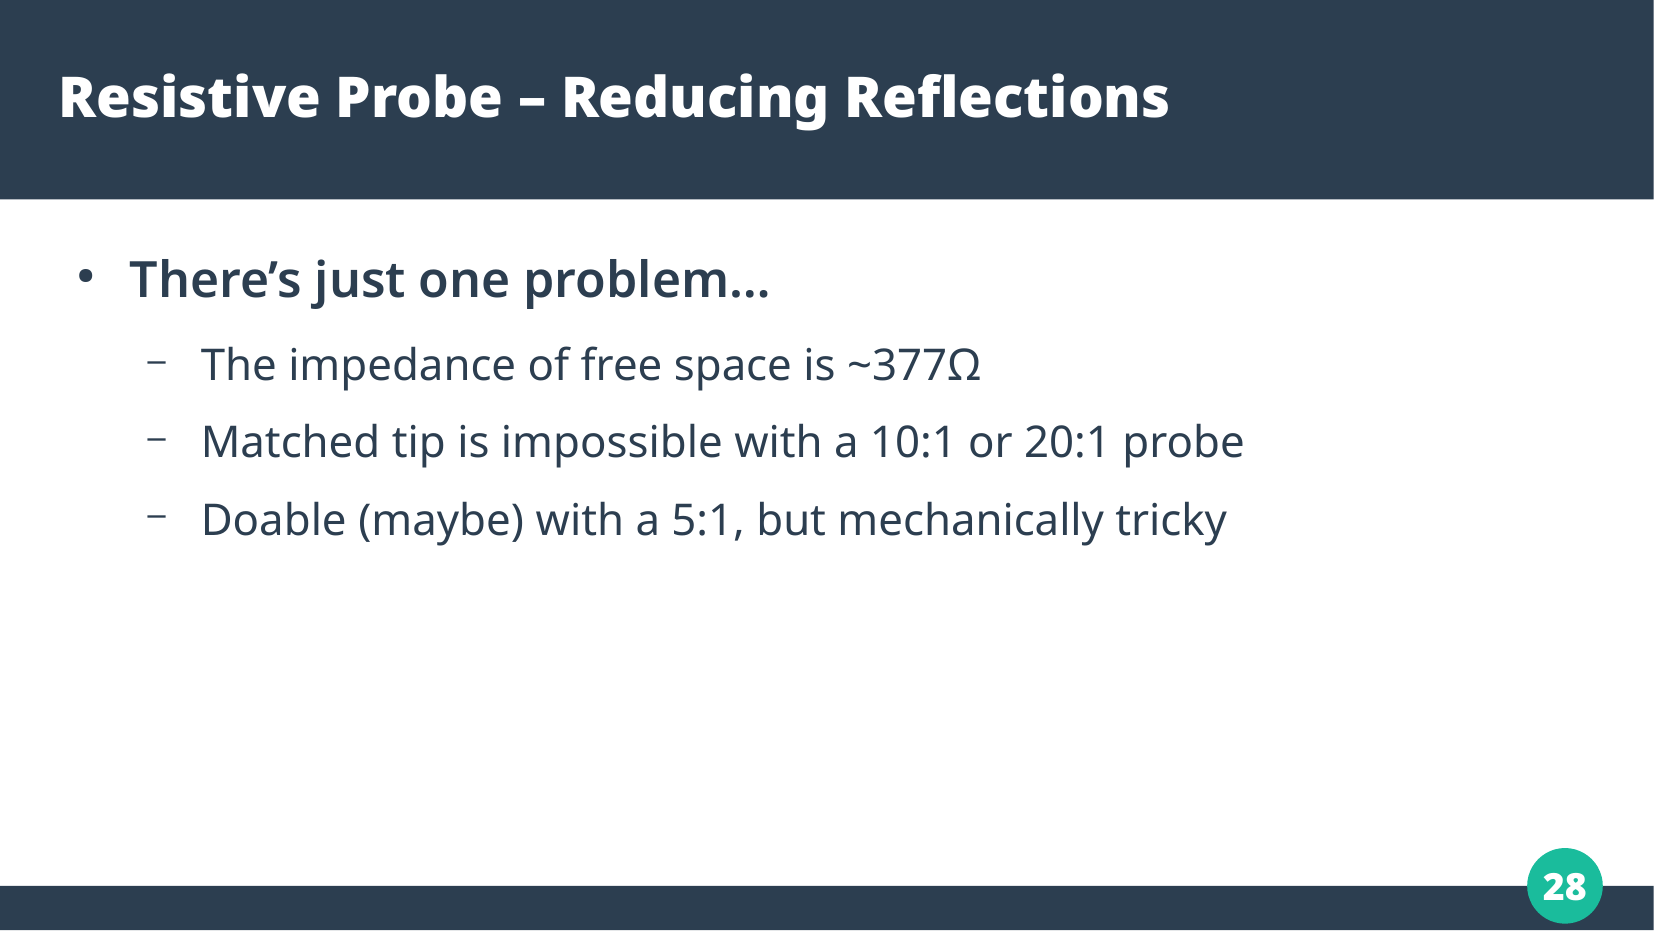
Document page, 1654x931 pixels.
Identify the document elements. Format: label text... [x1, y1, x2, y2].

list There’s just one problem… The impedance of free space is ~377Ω Matched tip is impossible with a 10:1 or 20:1 probe Doable (maybe) with a 5:1, but mechanically tricky [59, 243, 1595, 864]
title Resistive Probe – Reducing Reflections [59, 37, 1595, 155]
